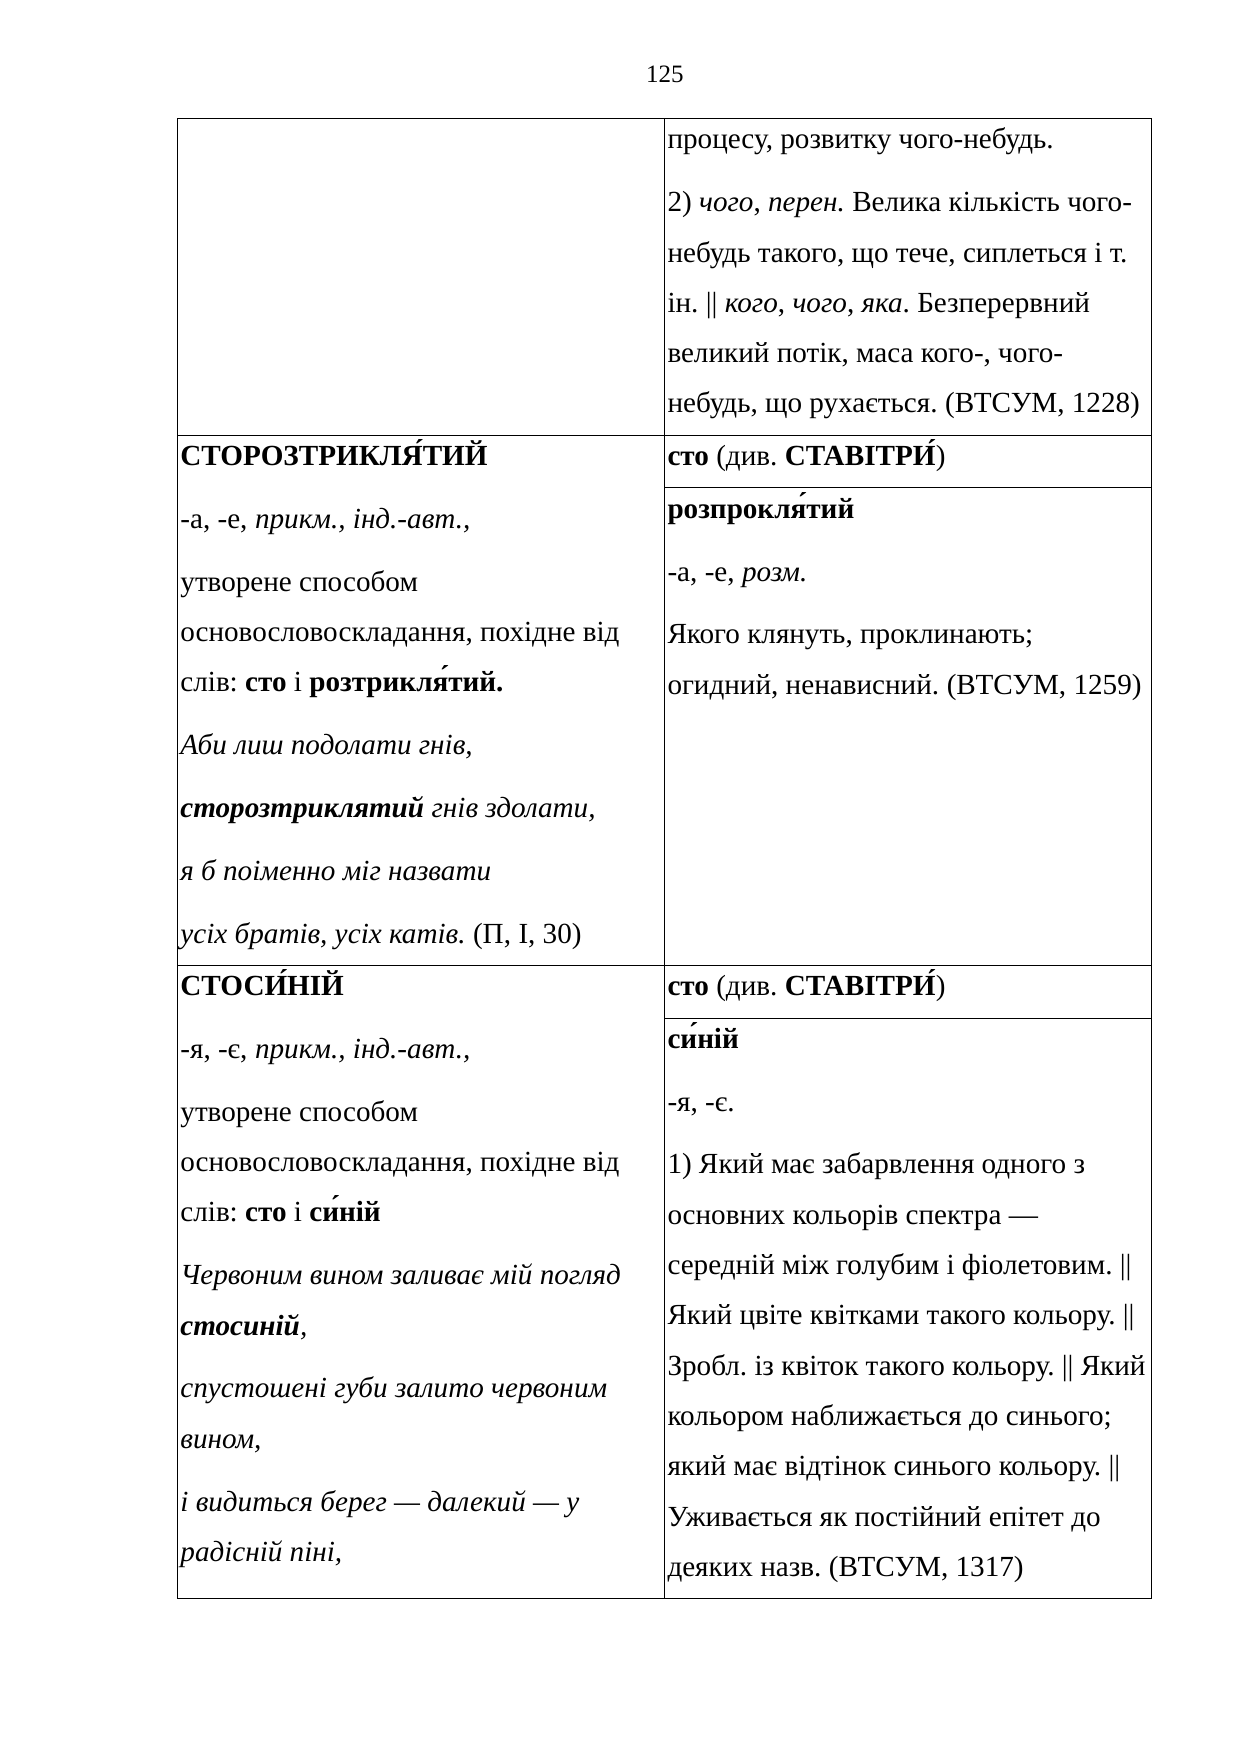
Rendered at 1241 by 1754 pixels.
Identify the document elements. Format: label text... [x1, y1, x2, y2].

table_cell [178, 119, 664, 435]
table_cell СТОСИ́НІЙ -я, -є, прикм., інд.-авт., утворене способом основословоскладання, похідне від слів: сто і си́ній Червоним вином заливає мій погляд стосиній, спустошені губи залито червоним вином, і видиться берег — далекий — у радісній піні, [178, 966, 664, 1598]
table_cell процесу, розвитку чого-небудь. 2) чого, перен. Велика кількість чого-небудь такого, що тече, сиплеться і т. ін. || кого, чого, яка. Безперервний великий потік, маса кого-, чого-небудь, що рухається. (ВТСУМ, 1228) [665, 119, 1151, 435]
table_cell сто (див. СТАВІТРИ́) [665, 436, 1151, 487]
table_cell СТОРОЗТРИКЛЯ́ТИЙ -а, -е, прикм., інд.-авт., утворене способом основословоскладання, похідне від слів: сто і розтрикля́тий. Аби лиш подолати гнів, сторозтриклятий гнів здолати, я б поіменно міг назвати усіх братів, усіх катів. (П, І, 30) [178, 436, 664, 965]
table_cell си́ній -я, -є. 1) Який має забарвлення одного з основних кольорів спектра — середній між голубим і фіолетовим. || Який цвіте квітками такого кольору. || Зробл. із квіток такого кольору. || Який кольором наближається до синього; який має відтінок синього кольору. || Уживається як постійний епітет до деяких назв. (ВТСУМ, 1317) [665, 1019, 1151, 1598]
table_cell розпрокля́тий -а, -е, розм. Якого клянуть, проклинають; огидний, ненависний. (ВТСУМ, 1259) [665, 488, 1151, 965]
table_cell сто (див. СТАВІТРИ́) [665, 966, 1151, 1017]
